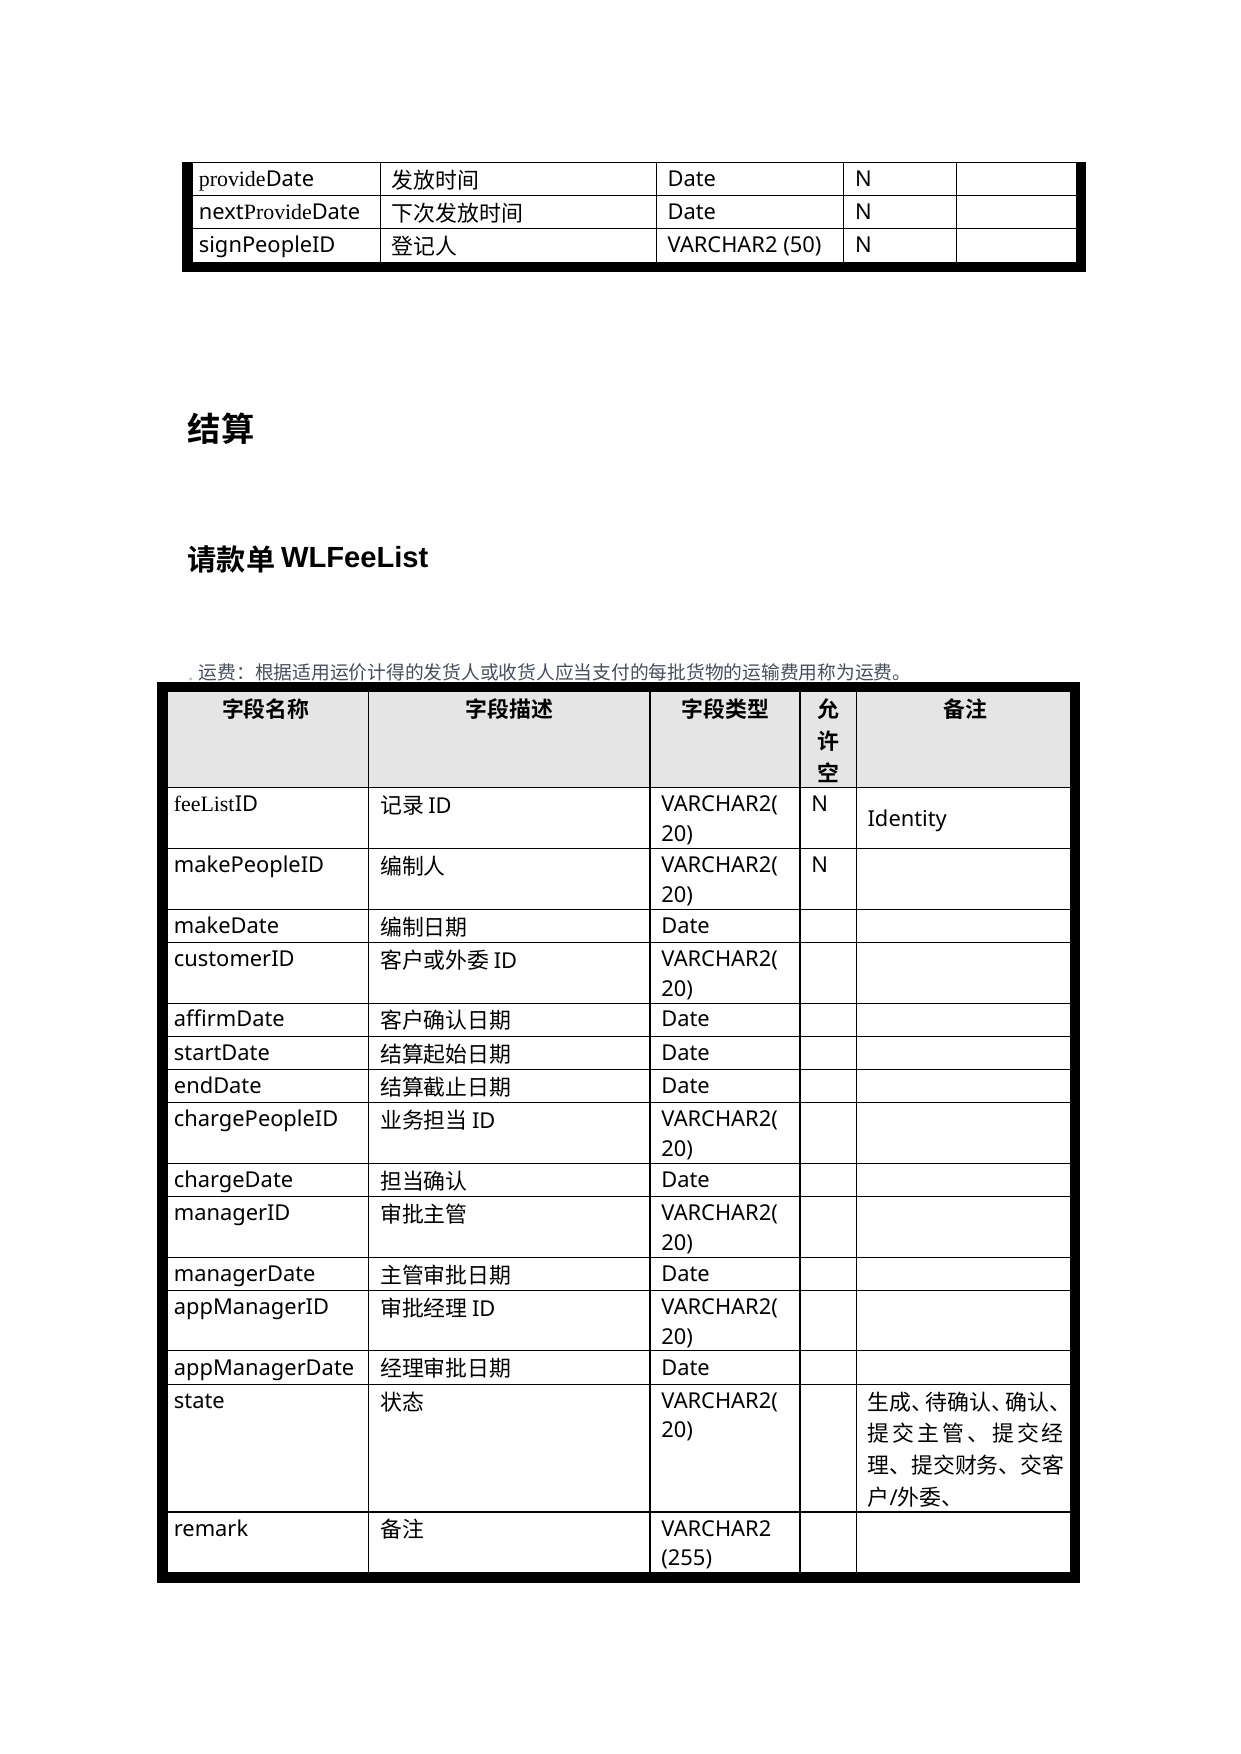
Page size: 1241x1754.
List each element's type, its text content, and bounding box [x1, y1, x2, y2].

table_cell feeListID [168, 788, 368, 848]
table_cell Date [651, 1070, 799, 1102]
table_cell [801, 1385, 856, 1511]
table_cell [801, 1070, 856, 1102]
table_cell [857, 1004, 1070, 1036]
table_cell [857, 1103, 1070, 1163]
table_cell 编制人 [369, 849, 649, 908]
table_cell VARCHAR2(20) [651, 788, 799, 848]
table_cell 主管审批日期 [369, 1258, 649, 1290]
table_cell VARCHAR2(20) [651, 1385, 799, 1511]
table_cell N [844, 196, 956, 228]
table_cell [801, 1197, 856, 1257]
table_cell managerDate [168, 1258, 368, 1290]
table_cell startDate [168, 1037, 368, 1069]
table_cell [857, 910, 1070, 942]
table_cell 备注 [369, 1513, 649, 1572]
table_cell Date [657, 196, 843, 228]
table_cell [857, 849, 1070, 908]
table_cell [857, 943, 1070, 1002]
table_cell chargePeopleID [168, 1103, 368, 1163]
table_cell managerID [168, 1197, 368, 1257]
table_cell N [844, 163, 956, 195]
table_cell VARCHAR2(20) [651, 1103, 799, 1163]
table_cell [857, 1513, 1070, 1572]
table_cell [801, 1291, 856, 1350]
table_cell signPeopleID [193, 229, 380, 262]
subtitle 请款单WLFeeList [187, 519, 1053, 584]
table_cell remark [168, 1513, 368, 1572]
table_cell [801, 1258, 856, 1290]
table_header 字段名称 [168, 692, 368, 787]
table_cell [857, 1037, 1070, 1069]
table_cell 下次发放时间 [381, 196, 656, 228]
table_cell 登记人 [381, 229, 656, 262]
table_cell chargeDate [168, 1164, 368, 1196]
table_header 备注 [857, 692, 1070, 787]
table_cell [801, 1164, 856, 1196]
table_cell Identity [857, 788, 1070, 848]
table_cell affirmDate [168, 1004, 368, 1036]
table_cell appManagerDate [168, 1351, 368, 1384]
table_cell Date [651, 910, 799, 942]
table_cell Date [657, 163, 843, 195]
table_cell N [801, 788, 856, 848]
table_cell [801, 1351, 856, 1384]
table_cell 记录ID [369, 788, 649, 848]
table_cell N [801, 849, 856, 908]
table_cell N [844, 229, 956, 262]
table_cell VARCHAR2(20) [651, 943, 799, 1002]
table_cell 状态 [369, 1385, 649, 1511]
table_cell Date [651, 1037, 799, 1069]
table_cell [857, 1291, 1070, 1350]
table_cell provideDate [193, 163, 380, 195]
table_cell [801, 1513, 856, 1572]
table_cell [857, 1197, 1070, 1257]
table_cell state [168, 1385, 368, 1511]
text . 运费：根据适用运价计得的发货人或收货人应当支付的每批货物的运输费用称为运费。 [187, 649, 1053, 682]
table_cell Date [651, 1351, 799, 1384]
table_cell [801, 910, 856, 942]
table_cell 审批主管 [369, 1197, 649, 1257]
table_header 允许空 [801, 692, 856, 787]
table_cell [801, 943, 856, 1002]
table_cell Date [651, 1164, 799, 1196]
table_cell nextProvideDate [193, 196, 380, 228]
table_cell VARCHAR2(20) [651, 1291, 799, 1350]
table_cell VARCHAR2 (255) [651, 1513, 799, 1572]
table_cell 客户确认日期 [369, 1004, 649, 1036]
table_cell 发放时间 [381, 163, 656, 195]
table_cell [801, 1103, 856, 1163]
table_cell 客户或外委ID [369, 943, 649, 1002]
table_cell 业务担当ID [369, 1103, 649, 1163]
table_cell VARCHAR2(20) [651, 849, 799, 908]
table_cell appManagerID [168, 1291, 368, 1350]
table_header 字段类型 [651, 692, 799, 787]
table_cell [957, 229, 1076, 262]
table_cell 结算截止日期 [369, 1070, 649, 1102]
table_cell [857, 1351, 1070, 1384]
table_cell [801, 1004, 856, 1036]
table_cell [857, 1164, 1070, 1196]
table_cell 审批经理ID [369, 1291, 649, 1350]
table_cell makePeopleID [168, 849, 368, 908]
subtitle 结算 [187, 389, 1053, 454]
table_cell [957, 163, 1076, 195]
table_cell 编制日期 [369, 910, 649, 942]
table_cell Date [651, 1258, 799, 1290]
table_cell VARCHAR2 (50) [657, 229, 843, 262]
table_cell [857, 1258, 1070, 1290]
table_cell 结算起始日期 [369, 1037, 649, 1069]
table_cell Date [651, 1004, 799, 1036]
table_cell [957, 196, 1076, 228]
table_header 字段描述 [369, 692, 649, 787]
table_cell customerID [168, 943, 368, 1002]
table_cell endDate [168, 1070, 368, 1102]
table_cell 担当确认 [369, 1164, 649, 1196]
table_cell 生成、待确认、确认、提交主管、提交经理、提交财务、交客户/外委、 [857, 1385, 1070, 1511]
table_cell makeDate [168, 910, 368, 942]
table_cell [801, 1037, 856, 1069]
table_cell VARCHAR2(20) [651, 1197, 799, 1257]
table_cell 经理审批日期 [369, 1351, 649, 1384]
table_cell [857, 1070, 1070, 1102]
